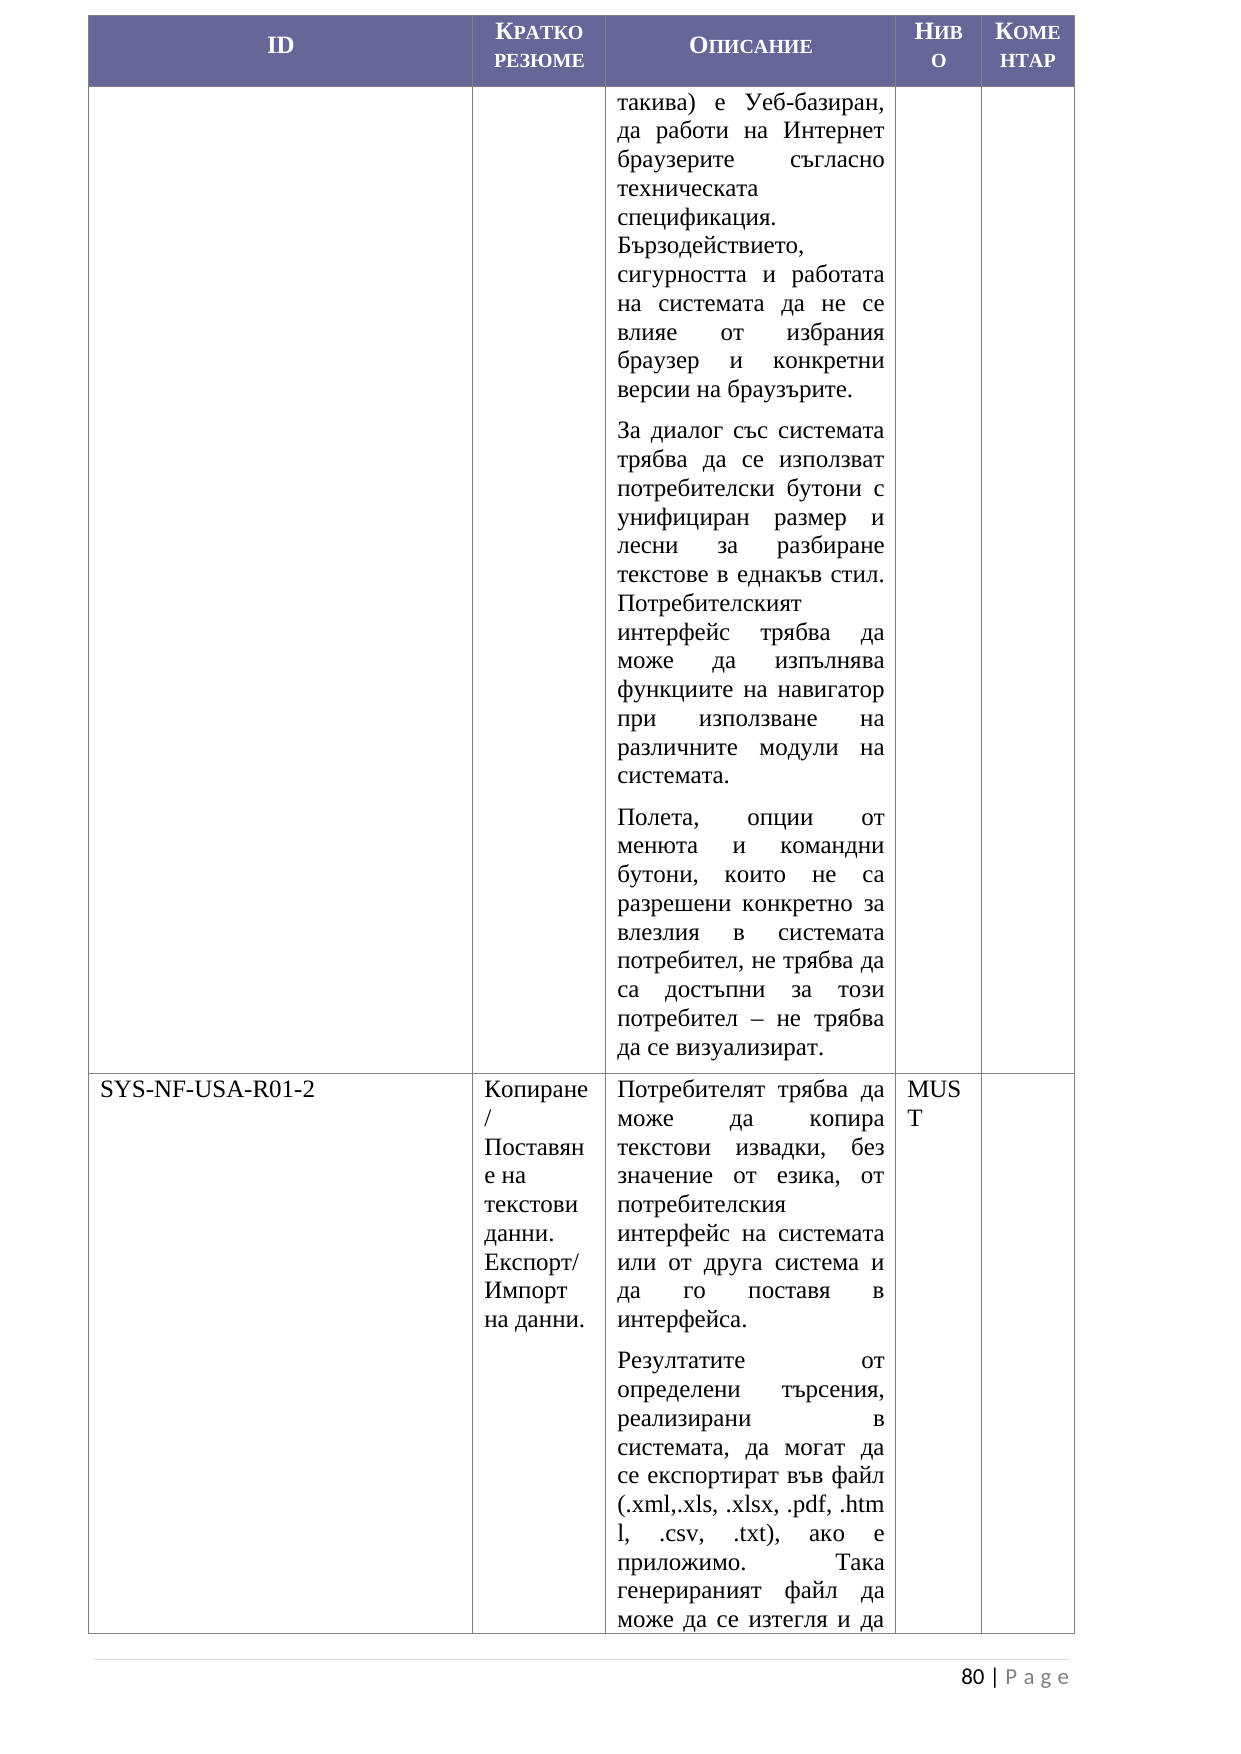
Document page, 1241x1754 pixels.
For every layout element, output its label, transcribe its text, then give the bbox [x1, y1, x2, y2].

table_header Описание [606, 16, 895, 86]
table_header Коментар [982, 16, 1074, 86]
table_header Ниво [896, 16, 981, 86]
table_cell Потребителят трябва да може да копира текстови извадки, без значение от езика, от потребителския интерфейс на системата или от друга система и да го поставя в интерфейса. Резултатите от определени търсения, реализирани в системата, да могат да се експортират във файл (.xml,.xls, .xlsx, .pdf, .html, .csv, .txt), ако е приложимо. Така генерираният файл да може да се изтегля и да [606, 1074, 895, 1633]
table_cell [89, 87, 472, 1073]
table_cell такива) е Уеб-базиран, да работи на Интернет браузерите съгласно техническата спецификация. Бързодействието, сигурността и работата на системата да не се влияе от избрания браузер и конкретни версии на браузърите. За диалог със системата трябва да се използват потребителски бутони с унифициран размер и лесни за разбиране текстове в еднакъв стил. Потребителският интерфейс трябва да може да изпълнява функциите на навигатор при използване на различните модули на системата. Полета, опции от менюта и командни бутони, които не са разрешени конкретно за влезлия в системата потребител, не трябва да са достъпни за този потребител – не трябва да се визуализират. [606, 87, 895, 1073]
table_cell SYS-NF-USA-R01-2 [89, 1074, 472, 1633]
table_header ID [89, 16, 472, 86]
table_cell [473, 87, 605, 1073]
table_cell MUST [896, 1074, 981, 1633]
table_cell Копиране/Поставяне на текстови данни. Експорт/Импорт на данни. [473, 1074, 605, 1633]
table_cell [982, 1074, 1074, 1633]
table_header Кратко резюме [473, 16, 605, 86]
table_cell [982, 87, 1074, 1073]
table_cell [896, 87, 981, 1073]
